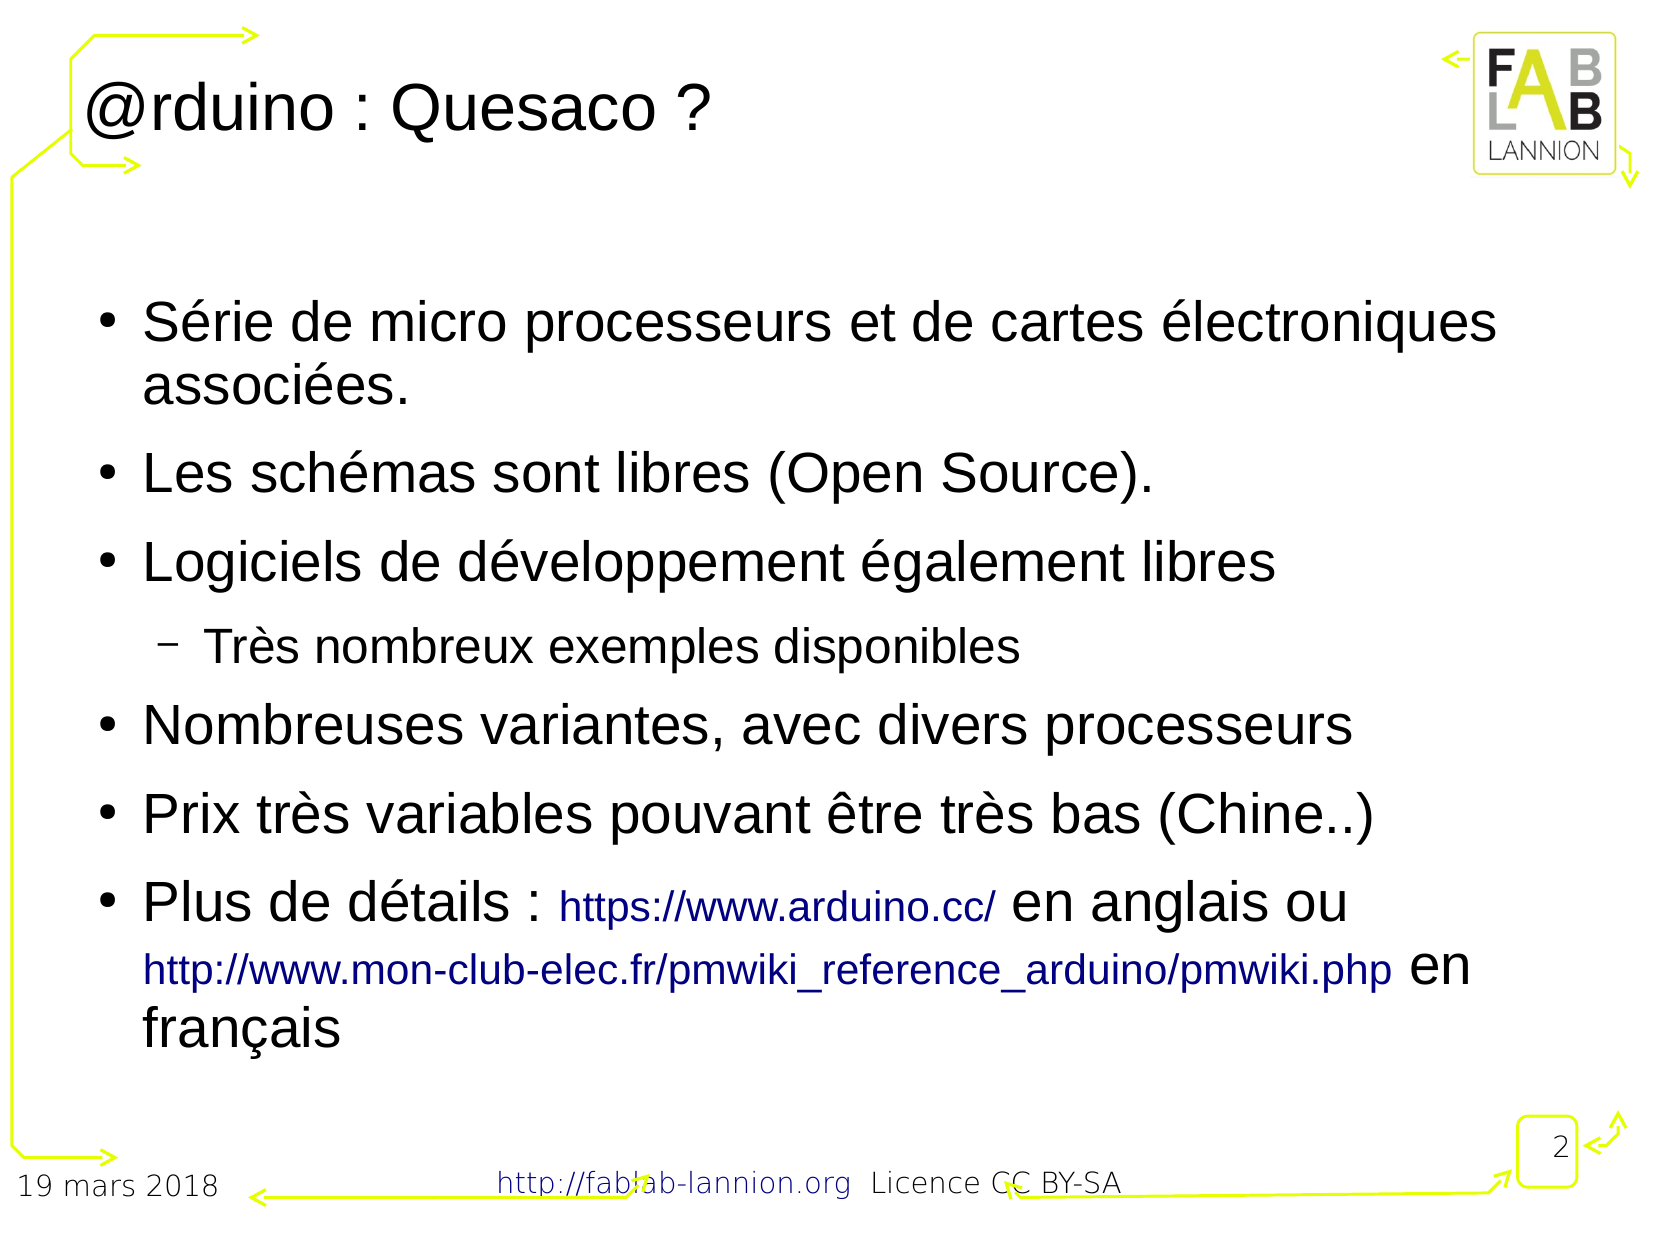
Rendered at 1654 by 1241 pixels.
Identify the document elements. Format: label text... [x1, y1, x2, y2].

title @rduino : Quesaco ? [82, 49, 1441, 166]
picture [1470, 29, 1619, 178]
list Série de micro processeurs et de cartes électroniques associées. Les schémas sont libres (Open Source). Logiciels de développement également libres Très nombreux exemples disponibles Nombreuses variantes, avec divers processeurs Prix très variables pouvant être très bas (Chine..) Plus de détails : https://www.arduino.cc/ en anglais ou http://www.mon-club-elec.fr/pmwiki_reference_arduino/pmwiki.php en français [82, 290, 1571, 1075]
